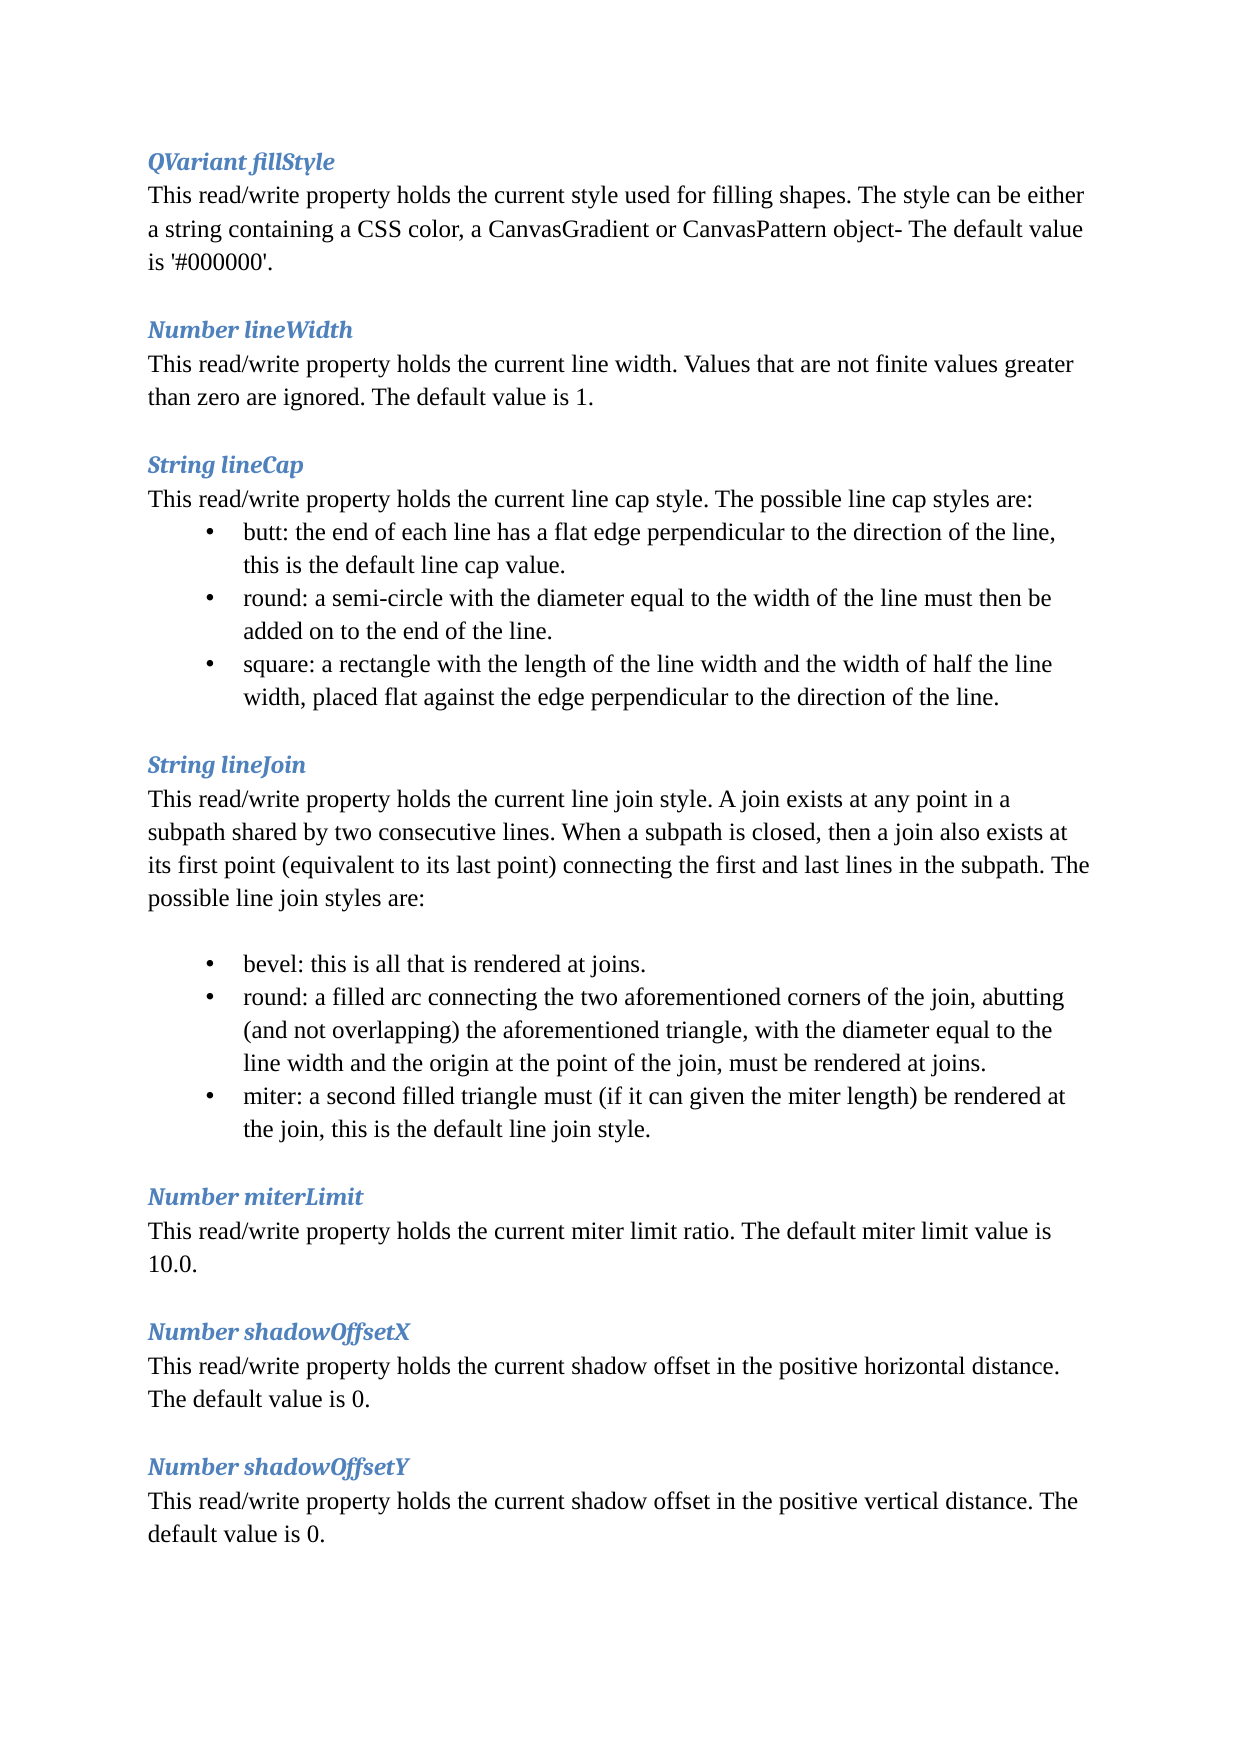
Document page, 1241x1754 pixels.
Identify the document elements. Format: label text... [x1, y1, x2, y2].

list round: a filled arc connecting the two aforementioned corners of the join, abutting (and not overlapping) the aforementioned triangle, with the diameter equal to the line width and the origin at the point of the join, must be rendered at joins. [206, 982, 1093, 1077]
list round: a semi-circle with the diameter equal to the width of the line must then be added on to the end of the line. [206, 583, 1093, 644]
subtitle Number shadowOffsetX [148, 1318, 1093, 1347]
list butt: the end of each line has a flat edge perpendicular to the direction of the line, this is the default line cap value. [206, 517, 1093, 578]
text This read/write property holds the current shadow offset in the positive horizontal distance. The default value is 0. [148, 1351, 1093, 1413]
text This read/write property holds the current line join style. A join exists at any point in a subpath shared by two consecutive lines. When a subpath is closed, then a join also exists at its first point (equivalent to its last point) connecting the first and last lines in the subpath. The possible line join styles are: [148, 784, 1093, 912]
list miter: a second filled triangle must (if it can given the miter length) be rendered at the join, this is the default line join style. [206, 1081, 1093, 1143]
text This read/write property holds the current shadow offset in the positive vertical distance. The default value is 0. [148, 1486, 1093, 1548]
text This read/write property holds the current line width. Values that are not finite values greater than zero are ignored. The default value is 1. [148, 349, 1093, 410]
text This read/write property holds the current line cap style. The possible line cap styles are: [148, 484, 1093, 512]
subtitle String lineJoin [148, 751, 1093, 779]
text This read/write property holds the current style used for filling shapes. The style can be either a string containing a CSS color, a CanvasGradient or CanvasPattern object- The default value is '#000000'. [148, 181, 1093, 275]
subtitle Number lineWidth [148, 316, 1093, 344]
list bevel: this is all that is rendered at joins. [206, 949, 1093, 978]
subtitle Number miterLimit [148, 1183, 1093, 1212]
text This read/write property holds the current miter limit ratio. The default miter limit value is 10.0. [148, 1216, 1093, 1278]
subtitle Number shadowOffsetY [148, 1453, 1093, 1482]
list square: a rectangle with the length of the line width and the width of half the line width, placed flat against the edge perpendicular to the direction of the line. [206, 649, 1093, 711]
subtitle QVariant fillStyle [148, 148, 1093, 176]
subtitle String lineCap [148, 451, 1093, 479]
